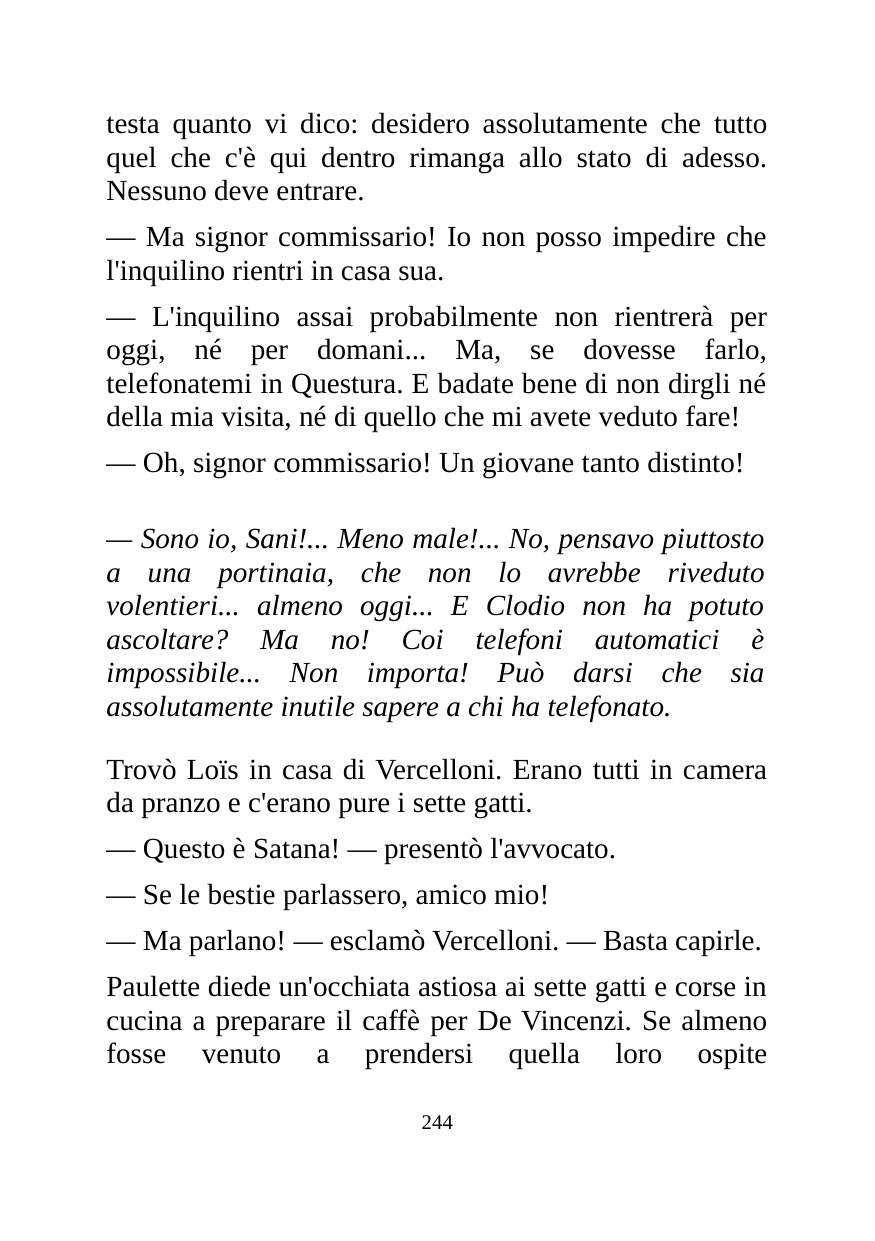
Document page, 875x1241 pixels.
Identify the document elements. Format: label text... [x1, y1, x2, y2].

text Paulette diede un'occhiata astiosa ai sette gatti e corse in cucina a preparare il caffè per De Vincenzi. Se almeno fosse venuto a prendersi quella loro ospite [106, 969, 768, 1070]
text — Sono io, Sani!... Meno male!... No, pensavo piuttosto a una portinaia, che non lo avrebbe riveduto volentieri... almeno oggi... E Clodio non ha potuto ascoltare? Ma no! Coi telefoni automatici è impossibile... Non importa! Può darsi che sia assolutamente inutile sapere a chi ha telefonato. [106, 521, 768, 722]
text Trovò Loïs in casa di Vercelloni. Erano tutti in camera da pranzo e c'erano pure i sette gatti. [106, 752, 768, 819]
text — Se le bestie parlassero, amico mio! [106, 877, 768, 911]
text — Ma signor commissario! Io non posso impedire che l'inquilino rientri in casa sua. [106, 219, 768, 286]
text — Questo è Satana! — presentò l'avvocato. [106, 831, 768, 865]
text — Oh, signor commissario! Un giovane tanto distinto! [106, 446, 768, 479]
text — Ma parlano! — esclamò Vercelloni. — Basta capirle. [106, 923, 768, 957]
text — L'inquilino assai probabilmente non rientrerà per oggi, né per domani... Ma, se dovesse farlo, telefonatemi in Questura. E badate bene di non dirgli né della mia visita, né di quello che mi avete veduto fare! [106, 299, 768, 433]
text testa quanto vi dico: desidero assolutamente che tutto quel che c'è qui dentro rimanga allo stato di adesso. Nessuno deve entrare. [106, 106, 768, 207]
